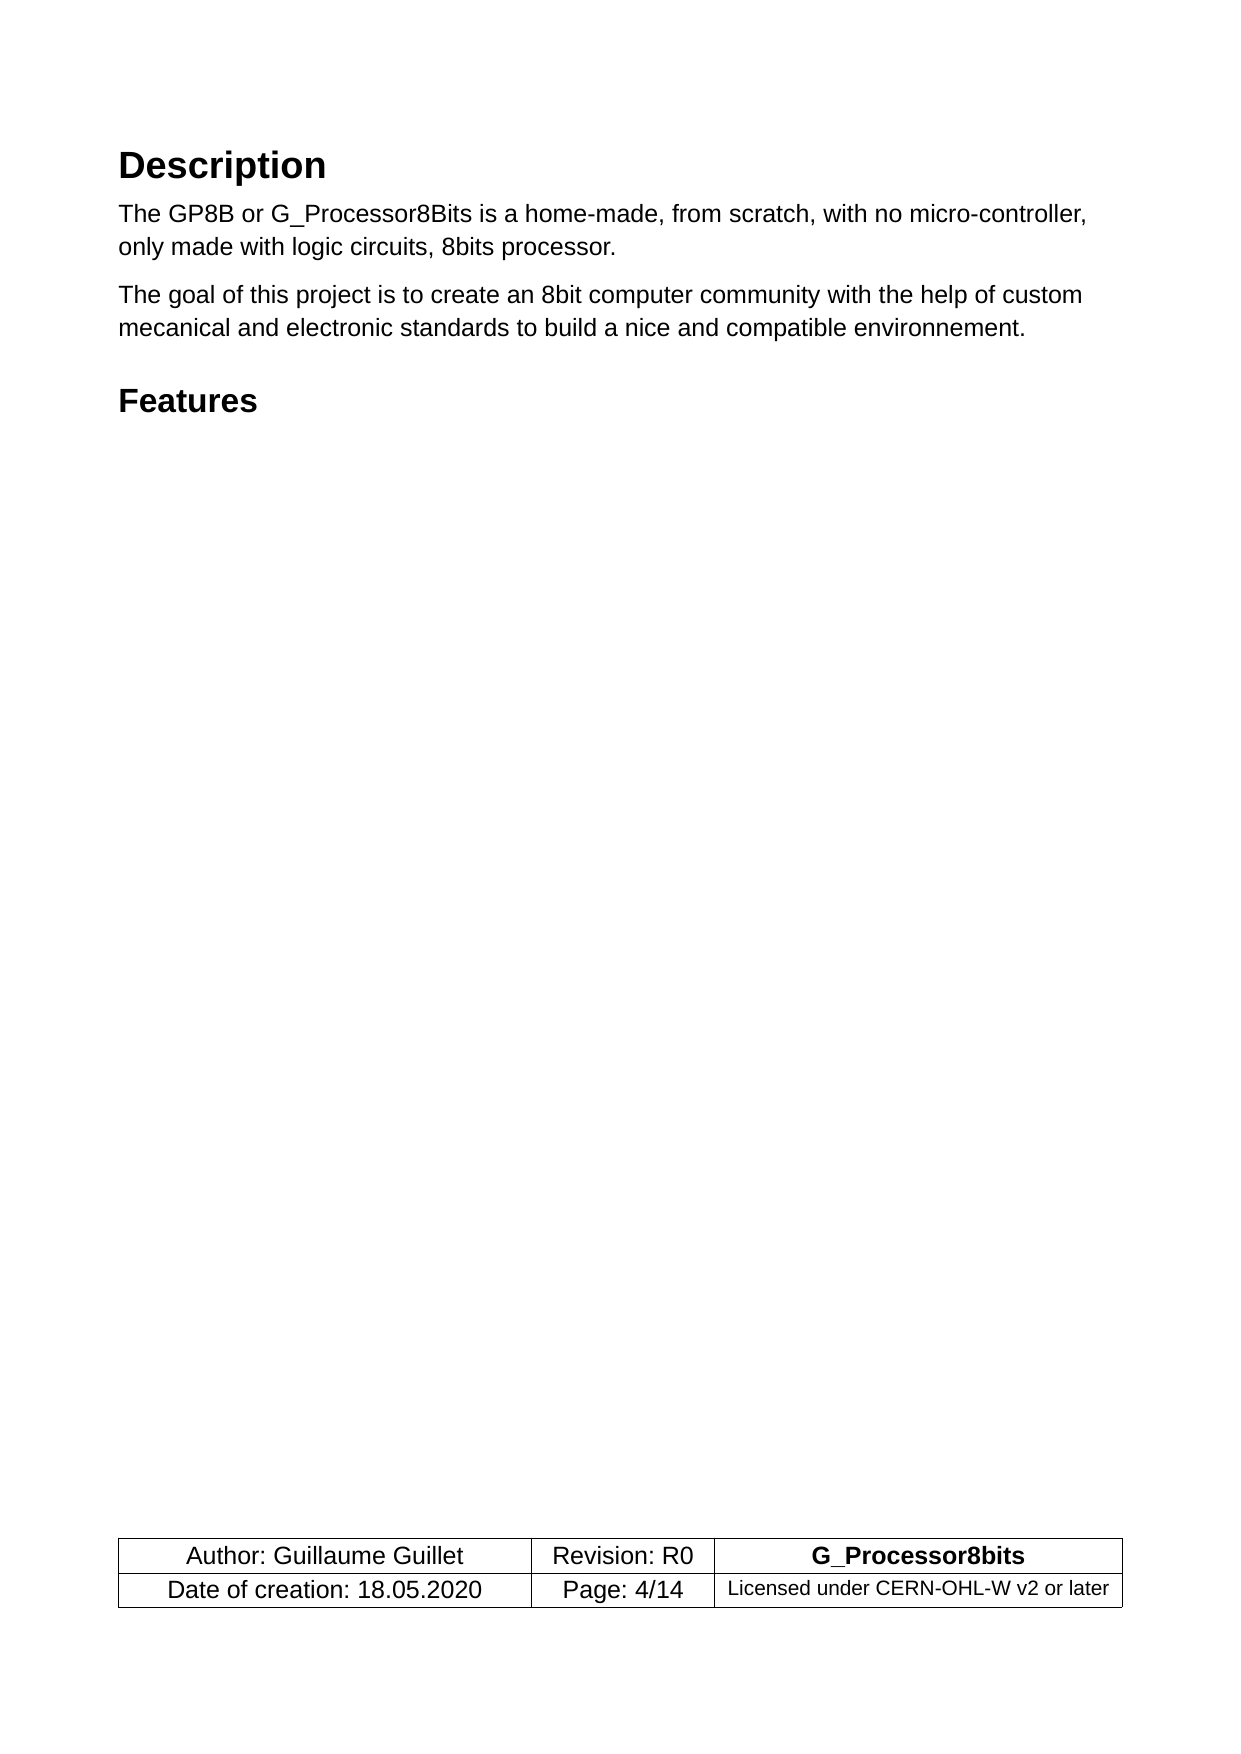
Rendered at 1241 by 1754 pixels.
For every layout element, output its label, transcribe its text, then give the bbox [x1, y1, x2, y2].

text The goal of this project is to create an 8bit computer community with the help of custom mecanical and electronic standards to build a nice and compatible environnement. [118, 280, 1122, 342]
subtitle Description [118, 143, 1122, 187]
subtitle Features [118, 381, 1122, 420]
text The GP8B or G_Processor8Bits is a home-made, from scratch, with no micro-controller, only made with logic circuits, 8bits processor. [118, 199, 1122, 261]
